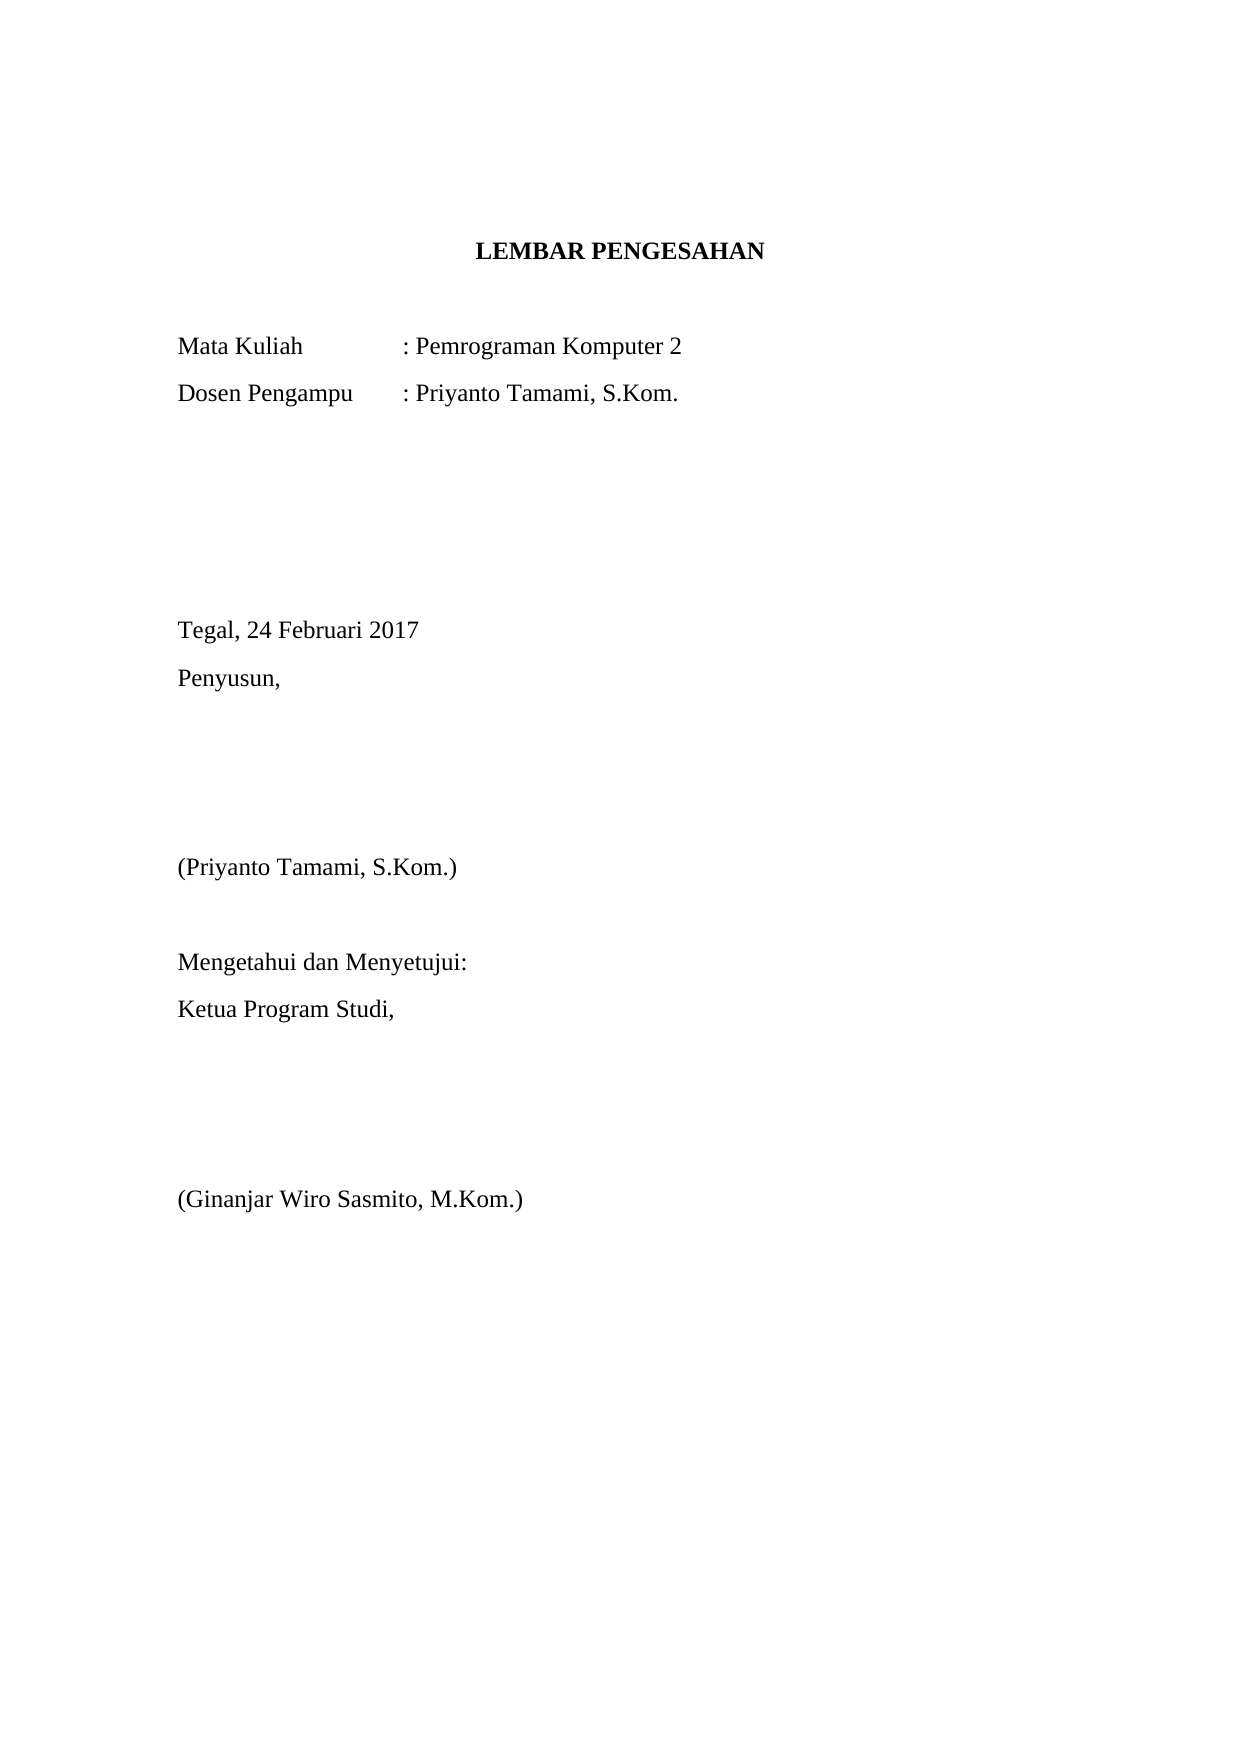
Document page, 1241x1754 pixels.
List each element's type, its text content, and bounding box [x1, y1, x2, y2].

text Tegal, 24 Februari 2017 [177, 615, 1063, 644]
text Mengetahui dan Menyetujui: [177, 947, 1063, 976]
text Dosen Pengampu : Priyanto Tamami, S.Kom. [177, 378, 1063, 407]
text Mata Kuliah : Pemrograman Komputer 2 [177, 331, 1063, 360]
text Penyusun, [177, 663, 1063, 692]
text Ketua Program Studi, [177, 994, 1063, 1023]
text (Priyanto Tamami, S.Kom.) [177, 852, 1063, 881]
text (Ginanjar Wiro Sasmito, M.Kom.) [177, 1184, 1063, 1213]
text LEMBAR PENGESAHAN [177, 236, 1063, 265]
